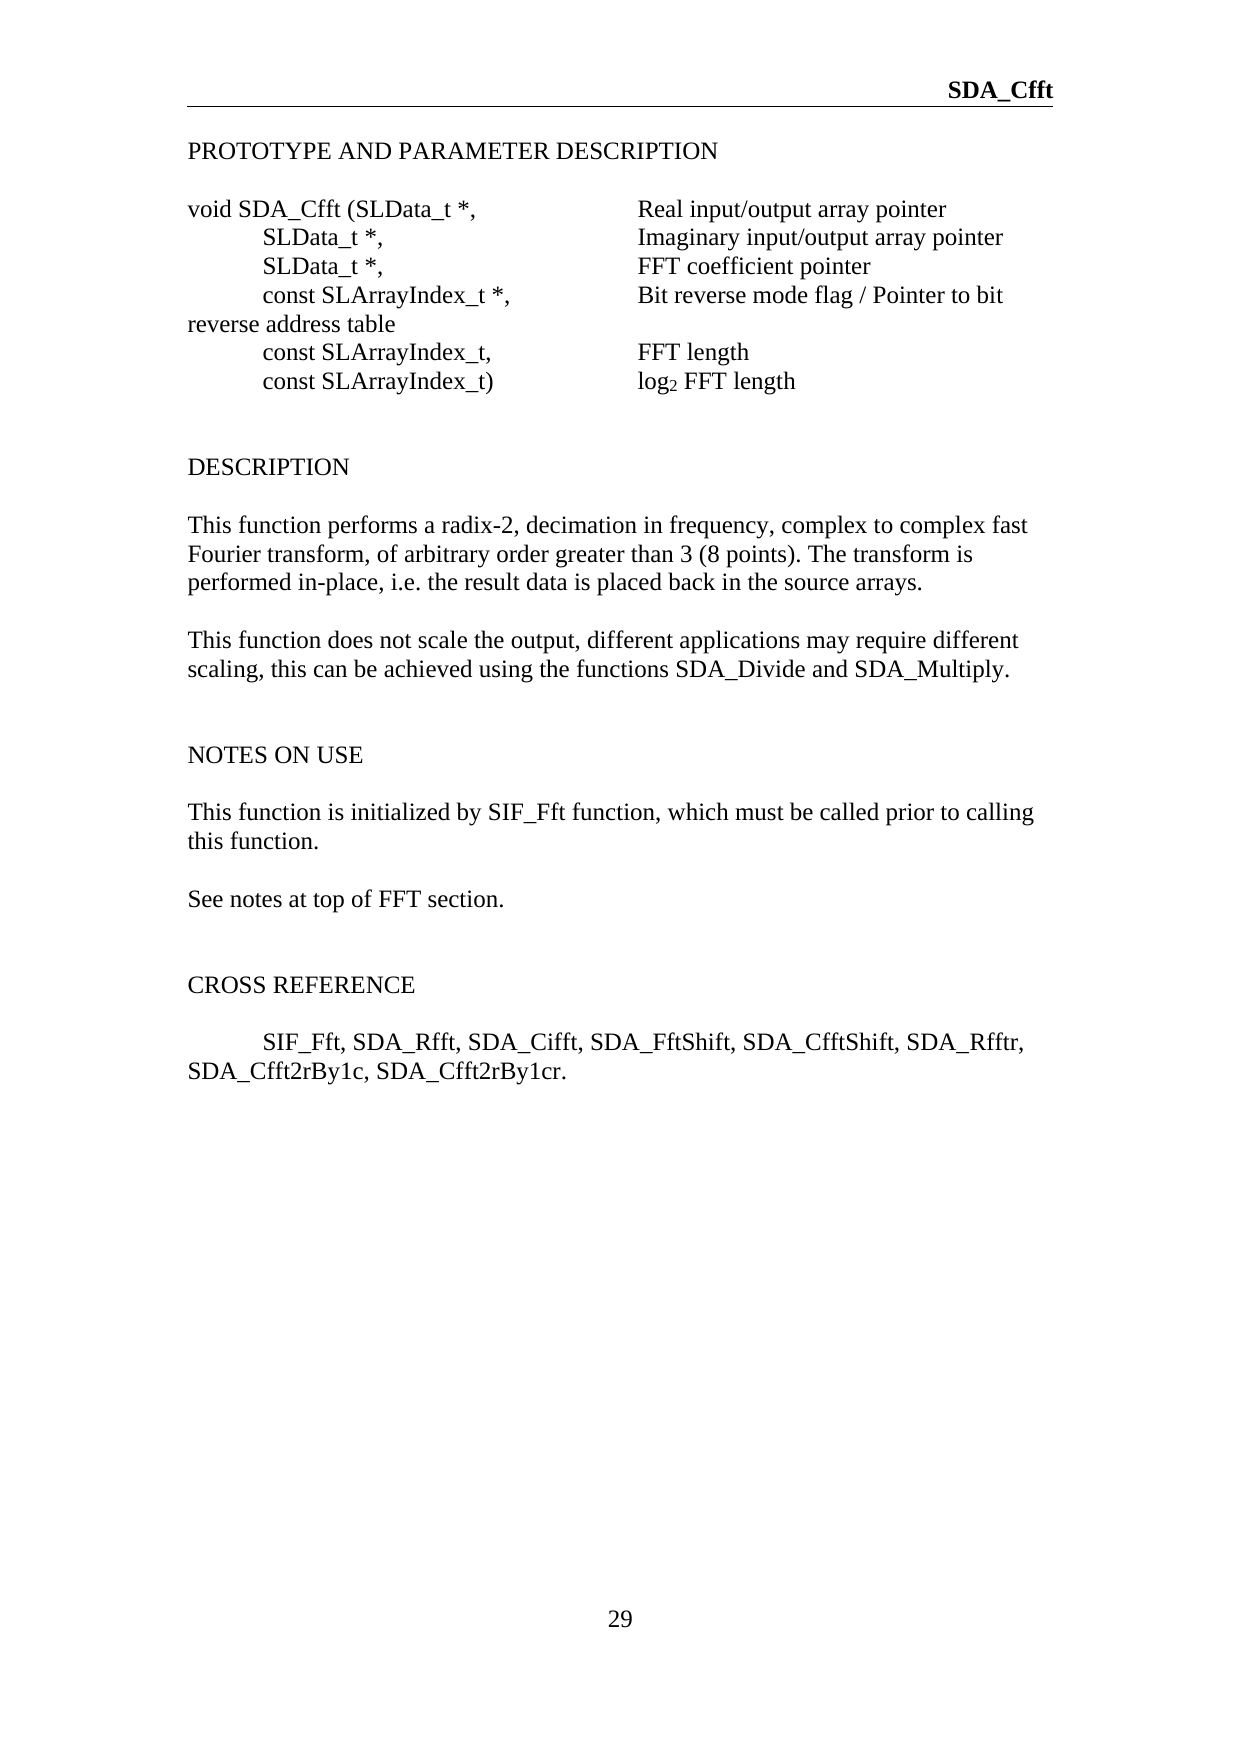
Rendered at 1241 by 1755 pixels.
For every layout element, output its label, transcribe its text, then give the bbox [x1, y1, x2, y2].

subtitle SDA_Cfft [187, 75, 1053, 106]
text SLData_t *, Imaginary input/output array pointer [187, 222, 1053, 251]
text void SDA_Cfft (SLData_t *, Real input/output array pointer [187, 194, 1053, 222]
text This function does not scale the output, different applications may require different scaling, this can be achieved using the functions SDA_Divide and SDA_Multiply. [187, 625, 1053, 682]
text const SLArrayIndex_t *, Bit reverse mode flag / Pointer to bit reverse address table [187, 280, 1053, 337]
text DESCRIPTION [187, 452, 1053, 481]
text SLData_t *, FFT coefficient pointer [187, 251, 1053, 280]
text This function is initialized by SIF_Fft function, which must be called prior to calling this function. [187, 797, 1053, 855]
text NOTES ON USE [187, 740, 1053, 769]
text This function performs a radix-2, decimation in frequency, complex to complex fast Fourier transform, of arbitrary order greater than 3 (8 points). The transform is performed in-place, i.e. the result data is placed back in the source arrays. [187, 510, 1053, 596]
text See notes at top of FFT section. [187, 884, 1053, 912]
text const SLArrayIndex_t) log2 FFT length [187, 366, 1053, 395]
text PROTOTYPE AND PARAMETER DESCRIPTION [187, 136, 1053, 165]
text const SLArrayIndex_t, FFT length [187, 337, 1053, 366]
text CROSS REFERENCE [187, 970, 1053, 999]
text SIF_Fft, SDA_Rfft, SDA_Cifft, SDA_FftShift, SDA_CfftShift, SDA_Rfftr, SDA_Cfft2rBy1c, SDA_Cfft2rBy1cr. [187, 1027, 1053, 1085]
